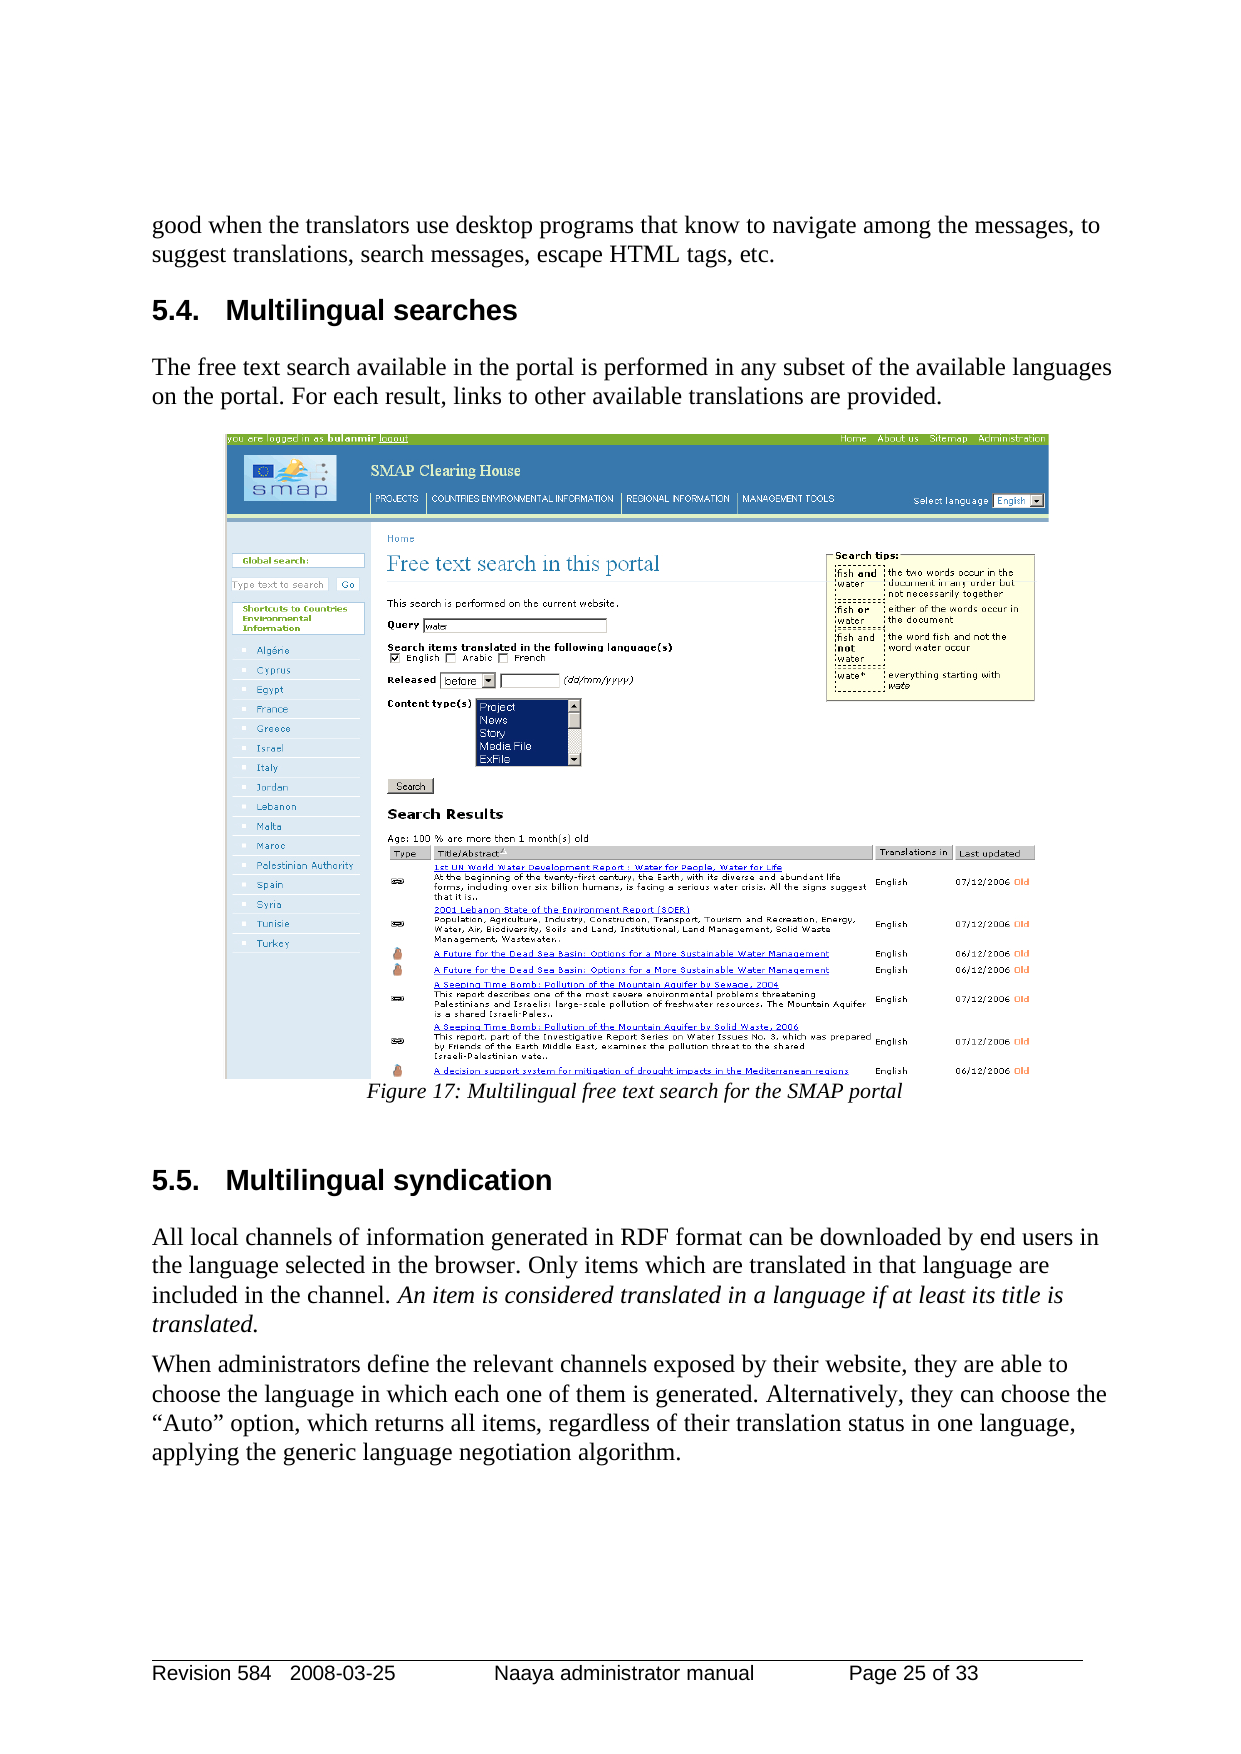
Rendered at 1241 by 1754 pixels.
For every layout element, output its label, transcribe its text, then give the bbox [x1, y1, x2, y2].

text When administrators define the relevant channels exposed by their website, they are able to choose the language in which each one of them is generated. Alternatively, they can choose the “Auto” option, which returns all items, regardless of their translation status in one language, applying the generic language negotiation algorithm. [152, 1349, 1120, 1466]
subtitle Multilingual searches [152, 293, 1120, 327]
text Figure 17: Multilingual free text search for the SMAP portal [223, 1079, 1048, 1104]
text good when the translators use desktop programs that know to navigate among the messages, to suggest translations, search messages, escape HTML tags, etc. [152, 210, 1120, 268]
text The free text search available in the portal is performed in any subset of the available languages on the portal. For each result, links to other available translations are provided. [152, 352, 1120, 410]
text All local channels of information generated in RDF format can be downloaded by end users in the language selected in the browser. Only items which are translated in that language are included in the channel. An item is considered translated in a language if at least its title is translated. [152, 1221, 1120, 1338]
subtitle Multilingual syndication [152, 1163, 1120, 1197]
